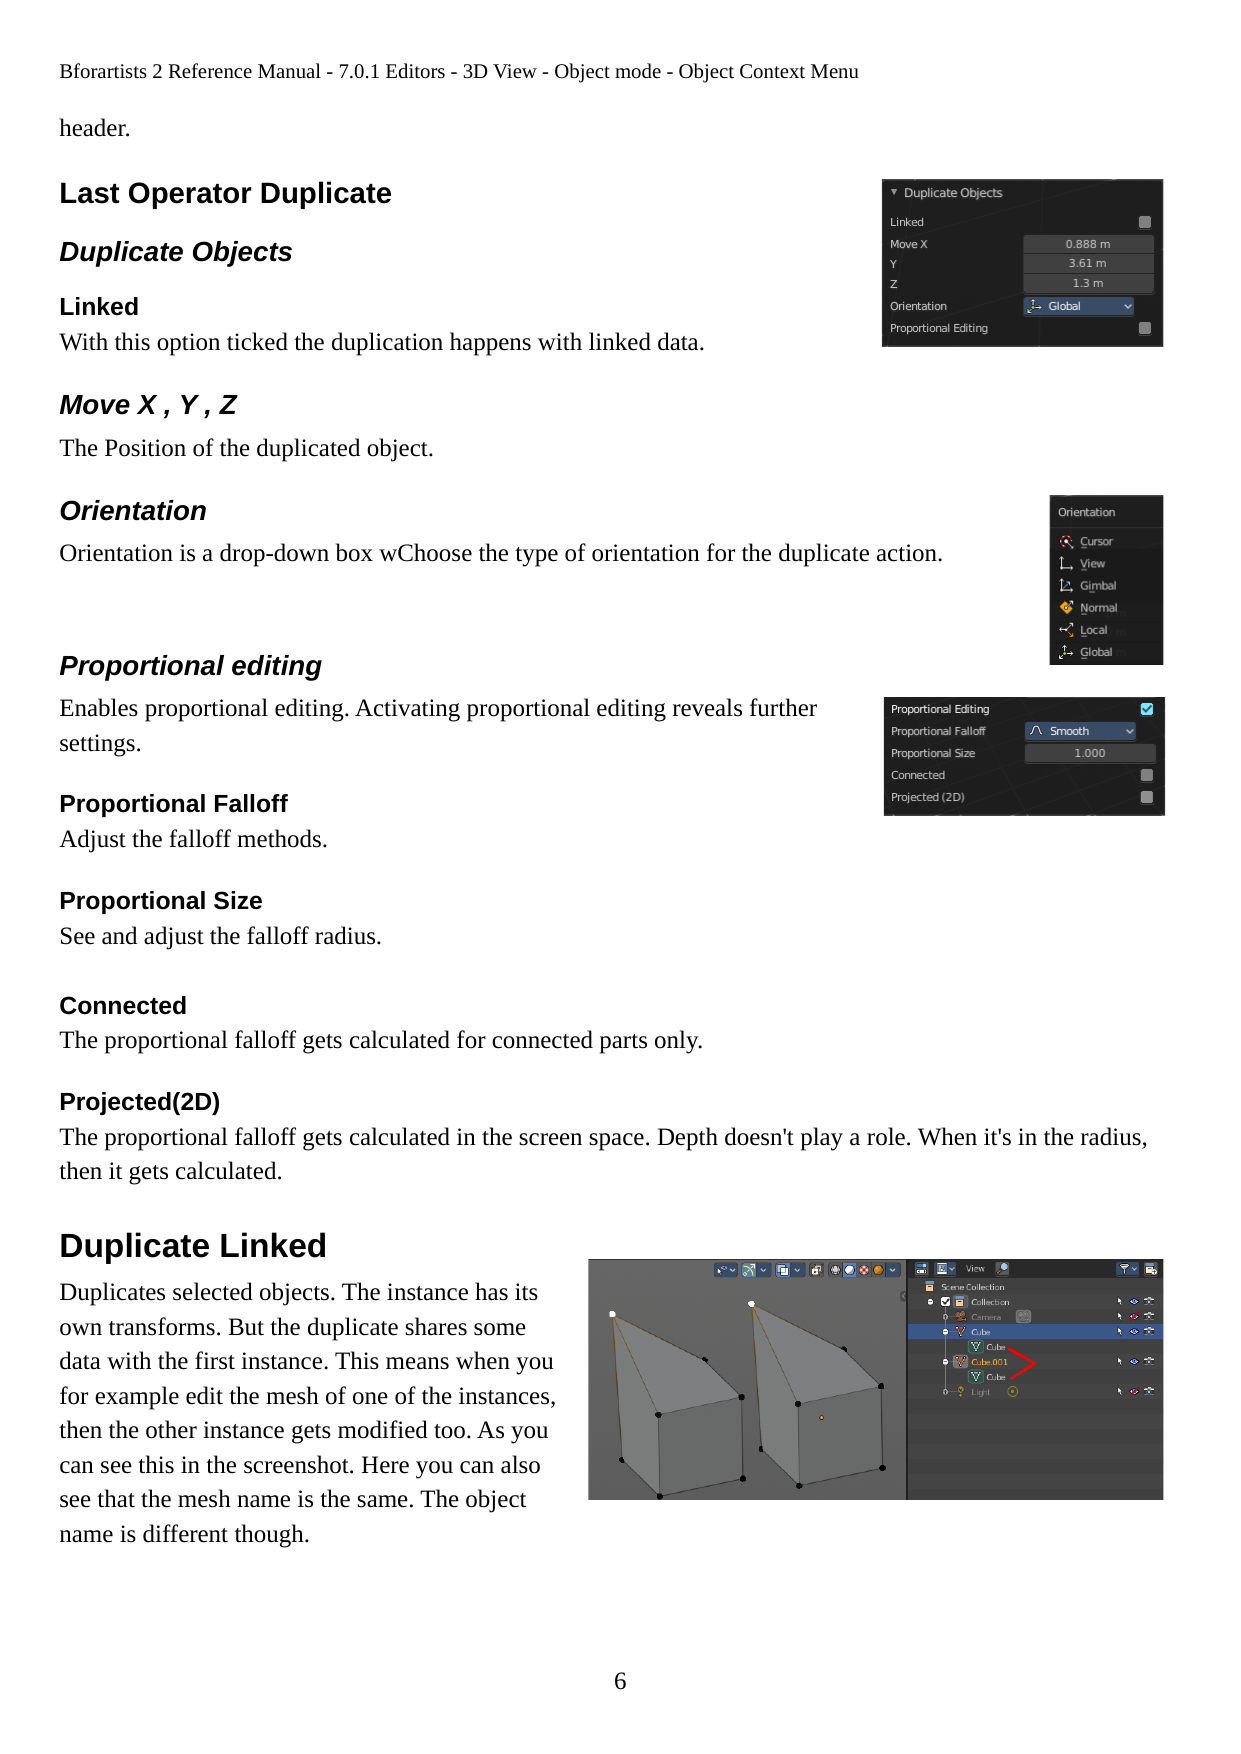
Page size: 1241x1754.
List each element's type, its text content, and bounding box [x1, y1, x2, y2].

subtitle Move X , Y , Z [59, 388, 1181, 420]
text Orientation is a drop-down box wChoose the type of orientation for the duplicate action. [59, 538, 1049, 567]
subtitle Proportional Size [59, 886, 1181, 914]
text With this option ticked the duplication happens with linked data. [59, 327, 1181, 355]
subtitle [1164, 292, 1181, 320]
subtitle Duplicate Linked [59, 1226, 1181, 1265]
subtitle Connected [59, 991, 1181, 1019]
picture [588, 1259, 1164, 1500]
text Adjust the falloff methods. [59, 824, 1181, 853]
picture [881, 179, 1164, 347]
picture [1049, 495, 1164, 665]
subtitle Linked [59, 292, 881, 320]
text The proportional falloff gets calculated in the screen space. Depth doesn't play a role. When it's in the radius, then it gets calculated. [59, 1122, 1181, 1185]
text Enables proportional editing. Activating proportional editing reveals further settings. [59, 693, 1181, 757]
subtitle Projected(2D) [59, 1087, 1181, 1116]
text The proportional falloff gets calculated for connected parts only. [59, 1026, 1181, 1054]
subtitle Duplicate Objects [59, 235, 881, 267]
subtitle Proportional Falloff [59, 789, 1181, 818]
text Duplicates selected objects. The instance has its own transforms. But the duplicate shares some data with the first instance. This means when you for example edit the mesh of one of the instances, then the other instance gets modified too. As you can see this in the screenshot. Here you can also see that the mesh name is the same. The object name is different though. [59, 1277, 1181, 1547]
text See and adjust the falloff radius. [59, 921, 1181, 949]
picture [883, 697, 1166, 816]
subtitle Last Operator Duplicate [59, 176, 1181, 210]
subtitle Proportional editing [59, 649, 1181, 681]
subtitle [1164, 235, 1181, 267]
subtitle Orientation [59, 494, 1181, 526]
text The Position of the duplicated object. [59, 433, 1181, 461]
text header. [59, 113, 1181, 141]
